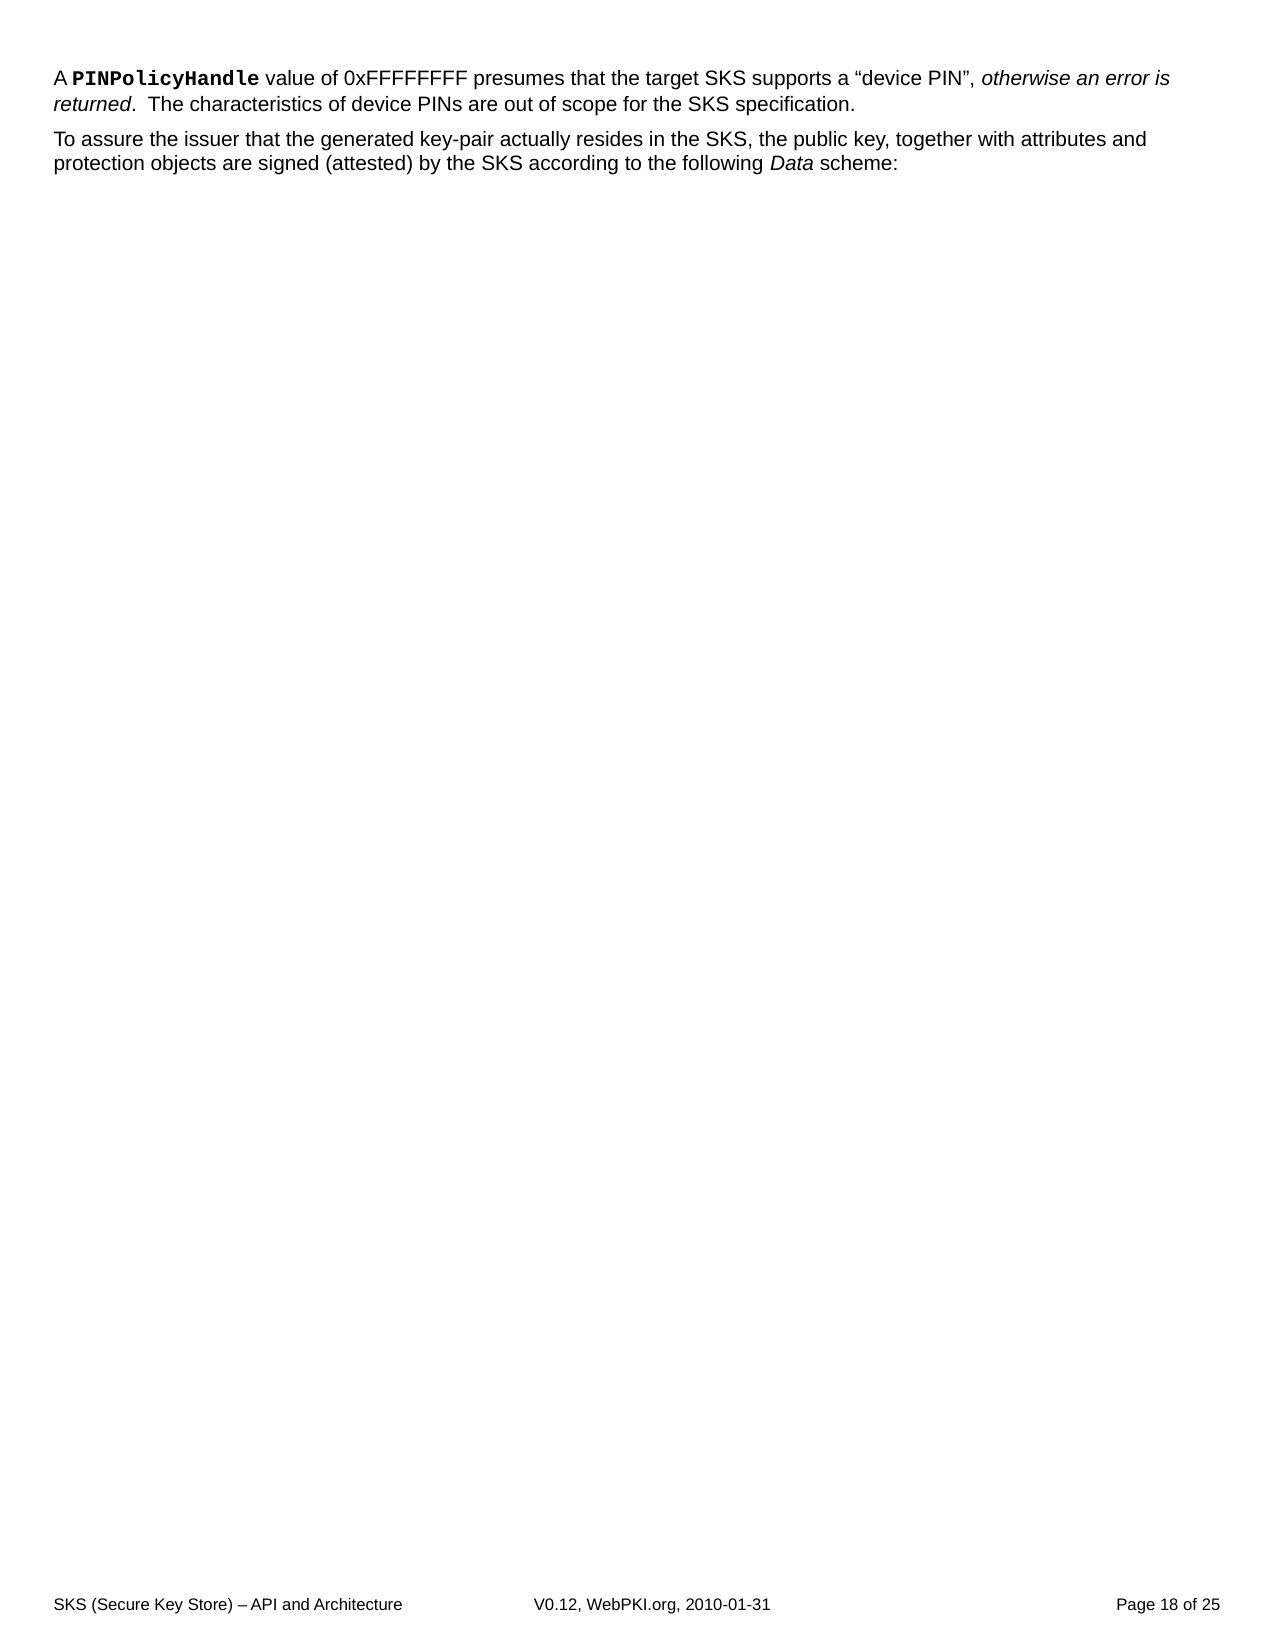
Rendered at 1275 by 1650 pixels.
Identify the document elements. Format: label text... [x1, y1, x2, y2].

text To assure the issuer that the generated key-pair actually resides in the SKS, the public key, together with attributes and protection objects are signed (attested) by the SKS according to the following Data scheme: [53, 127, 1221, 199]
text A PINPolicyHandle value of 0xFFFFFFFF presumes that the target SKS supports a “device PIN”, otherwise an error is returned. The characteristics of device PINs are out of scope for the SKS specification. [53, 66, 1221, 116]
